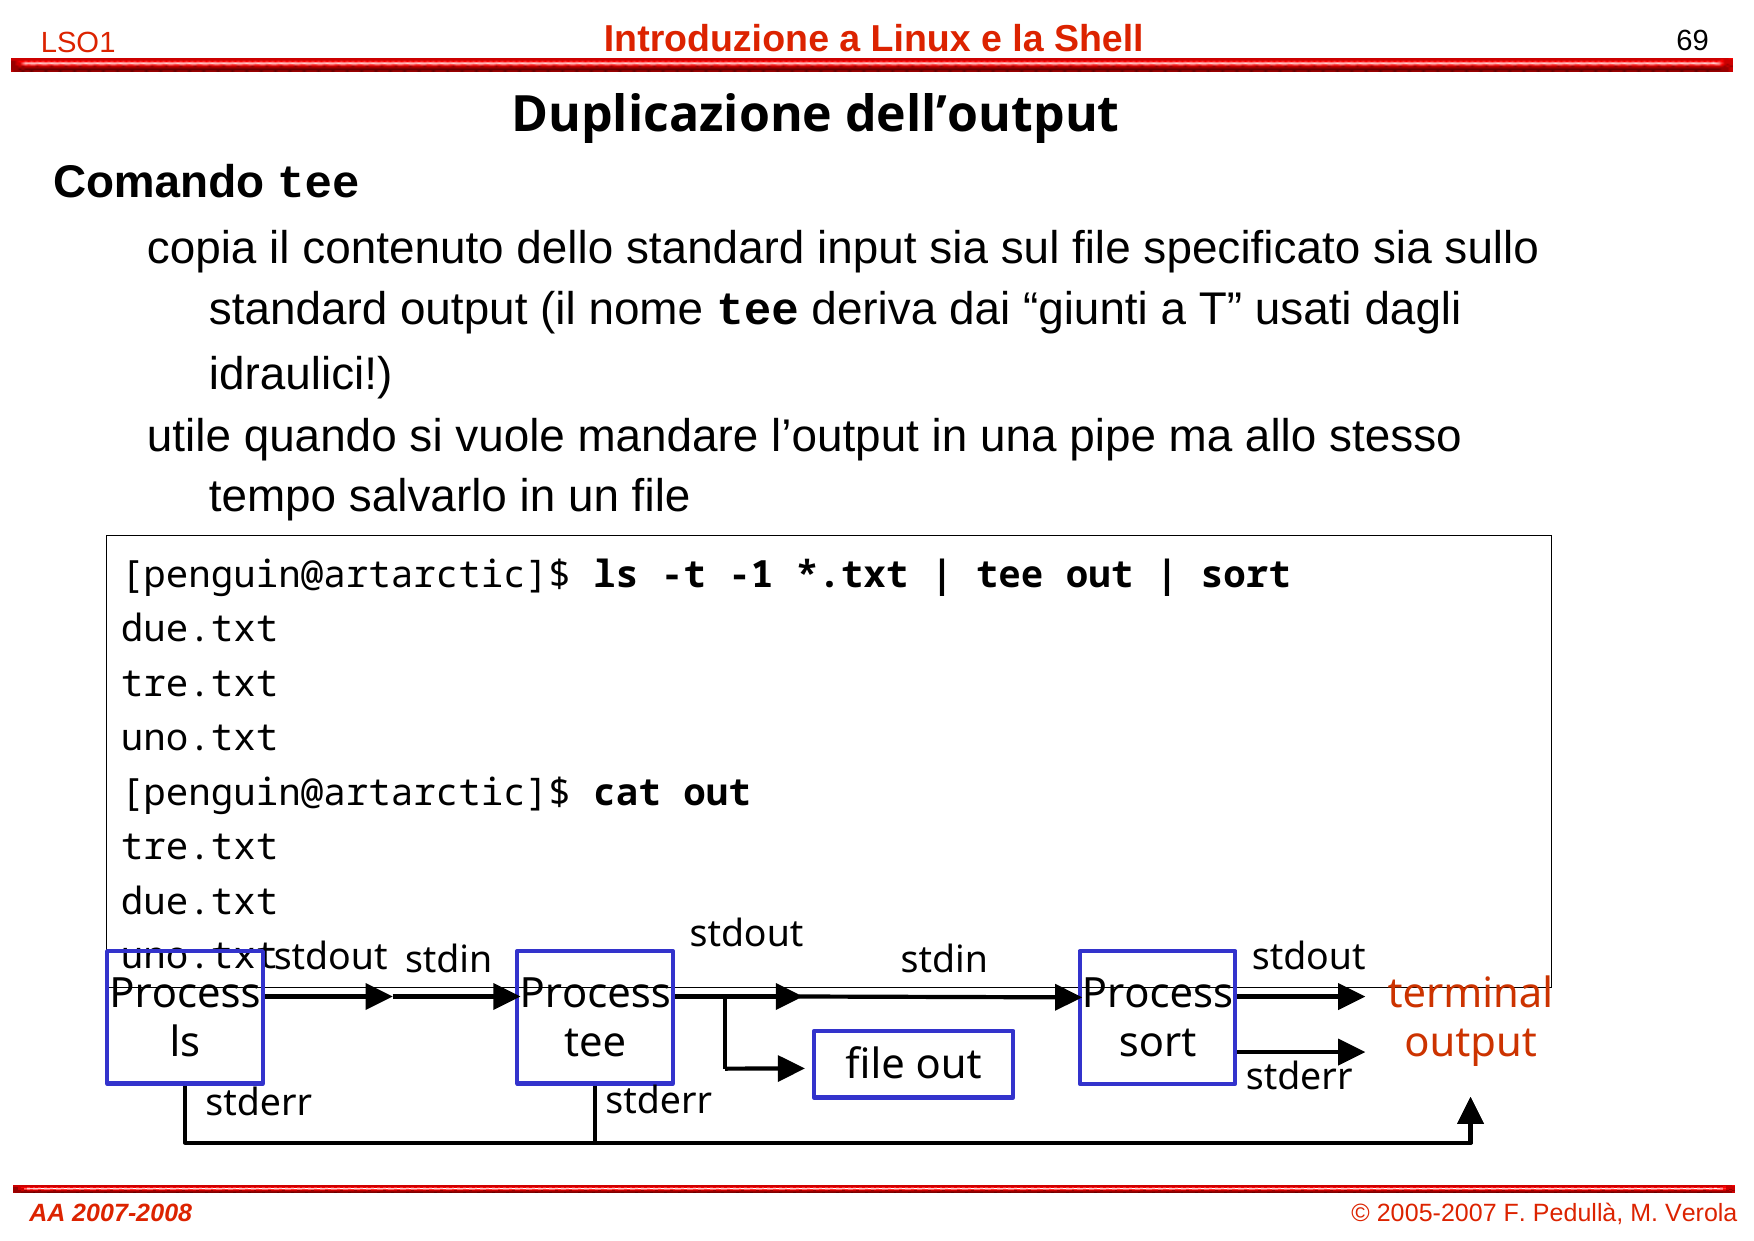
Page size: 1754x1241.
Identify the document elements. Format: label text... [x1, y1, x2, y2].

text_box Process tee [507, 948, 684, 1086]
text_box stdout [674, 903, 820, 979]
text_box file out [805, 1027, 1022, 1102]
text_box stdin [389, 929, 508, 1006]
text_box stderr [186, 1072, 332, 1141]
text_box stdout [1236, 927, 1382, 1003]
text_box stdout [258, 927, 404, 1003]
picture [11, 58, 1733, 72]
text_box stdin [885, 929, 1004, 995]
text_box stderr [1226, 1047, 1372, 1123]
text_box stderr [586, 1070, 732, 1141]
text_box terminal output [1376, 960, 1565, 1098]
text_box stdin [885, 999, 1004, 1006]
text_box Process sort [1069, 948, 1246, 1086]
list [penguin@artarctic]$ ls -t -1 *.txt | tee out | sort due.txt tre.txt uno.txt [penguin@artarctic]$ cat out tre.txt due.txt uno.txt [106, 535, 1552, 918]
title Duplicazione dell’output [478, 66, 1153, 148]
text_box Process ls [97, 948, 274, 1086]
list Comando tee copia il contenuto dello standard input sia sul file specificato sia sullo standard output (il nome tee deriva dai “giunti a T” usati dagli idraulici!) utile quando si vuole mandare l’output in una pipe ma allo stesso tempo salvarlo in un file [38, 148, 1582, 529]
picture [13, 1185, 1735, 1193]
